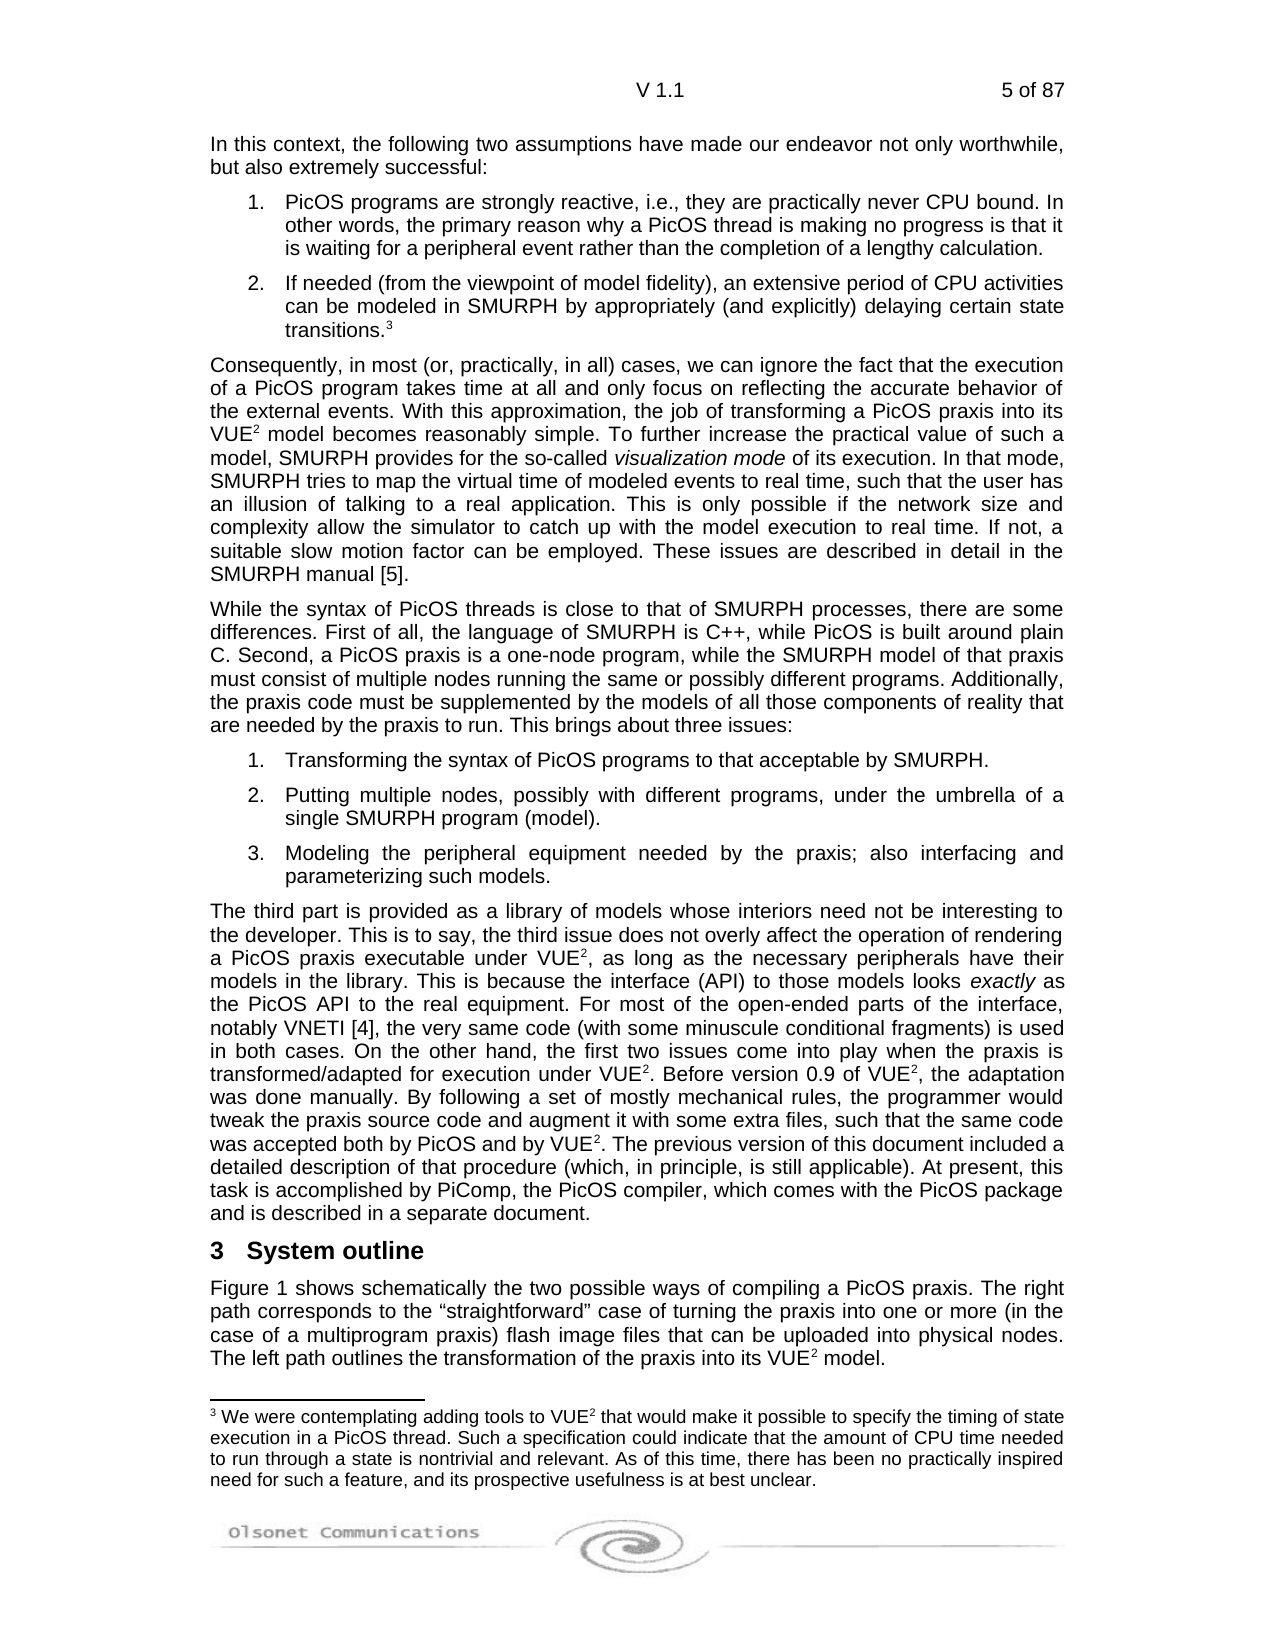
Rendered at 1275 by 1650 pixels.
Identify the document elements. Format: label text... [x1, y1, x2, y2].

subtitle System outline [210, 1237, 1065, 1265]
text The third part is provided as a library of models whose interiors need not be interesting to the developer. This is to say, the third issue does not overly affect the operation of rendering a PicOS praxis executable under VUE2, as long as the necessary peripherals have their models in the library. This is because the interface (API) to those models looks exactly as the PicOS API to the real equipment. For most of the open-ended parts of the interface, notably VNETI [4], the very same code (with some minuscule conditional fragments) is used in both cases. On the other hand, the first two issues come into play when the praxis is transformed/adapted for execution under VUE2. Before version 0.9 of VUE2, the adaptation was done manually. By following a set of mostly mechanical rules, the programmer would tweak the praxis source code and augment it with some extra files, such that the same code was accepted both by PicOS and by VUE2. The previous version of this document included a detailed description of that procedure (which, in principle, is still applicable). At present, this task is accomplished by PiComp, the PicOS compiler, which comes with the PicOS package and is described in a separate document. [210, 900, 1065, 1225]
list If needed (from the viewpoint of model fidelity), an extensive period of CPU activities can be modeled in SMURPH by appropriately (and explicitly) delaying certain state transitions. [247, 272, 1065, 342]
text While the syntax of PicOS threads is close to that of SMURPH processes, there are some differences. First of all, the language of SMURPH is C++, while PicOS is built around plain C. Second, a PicOS praxis is a one-node program, while the SMURPH model of that praxis must consist of multiple nodes running the same or possibly different programs. Additionally, the praxis code must be supplemented by the models of all those components of reality that are needed by the praxis to run. This brings about three issues: [210, 597, 1065, 737]
text Consequently, in most (or, practically, in all) cases, we can ignore the fact that the execution of a PicOS program takes time at all and only focus on reflecting the accurate behavior of the external events. With this approximation, the job of transforming a PicOS praxis into its VUE2 model becomes reasonably simple. To further increase the practical value of such a model, SMURPH provides for the so-called visualization mode of its execution. In that mode, SMURPH tries to map the virtual time of modeled events to real time, such that the user has an illusion of talking to a real application. This is only possible if the network size and complexity allow the simulator to catch up with the model execution to real time. If not, a suitable slow motion factor can be employed. These issues are described in detail in the SMURPH manual [5]. [210, 353, 1065, 586]
text Figure 1 shows schematically the two possible ways of compiling a PicOS praxis. The right path corresponds to the “straightforward” case of turning the praxis into one or more (in the case of a multiprogram praxis) flash image files that can be uploaded into physical nodes. The left path outlines the transformation of the praxis into its VUE2 model. [210, 1277, 1065, 1369]
list Putting multiple nodes, possibly with different programs, under the umbrella of a single SMURPH program (model). [247, 783, 1065, 830]
picture [210, 1504, 1065, 1596]
list We were contemplating adding tools to VUE2 that would make it possible to specify the timing of state execution in a PicOS thread. Such a specification could indicate that the amount of CPU time needed to run through a state is nontrivial and relevant. As of this time, there has been no practically inspired need for such a feature, and its prospective usefulness is at best unclear. [210, 1406, 1065, 1490]
list Modeling the peripheral equipment needed by the praxis; also interfacing and parameterizing such models. [247, 842, 1065, 888]
list Transforming the syntax of PicOS programs to that acceptable by SMURPH. [247, 748, 1065, 772]
list PicOS programs are strongly reactive, i.e., they are practically never CPU bound. In other words, the primary reason why a PicOS thread is making no progress is that it is waiting for a peripheral event rather than the completion of a lengthy calculation. [247, 190, 1065, 260]
text In this context, the following two assumptions have made our endeavor not only worthwhile, but also extremely successful: [210, 132, 1065, 179]
